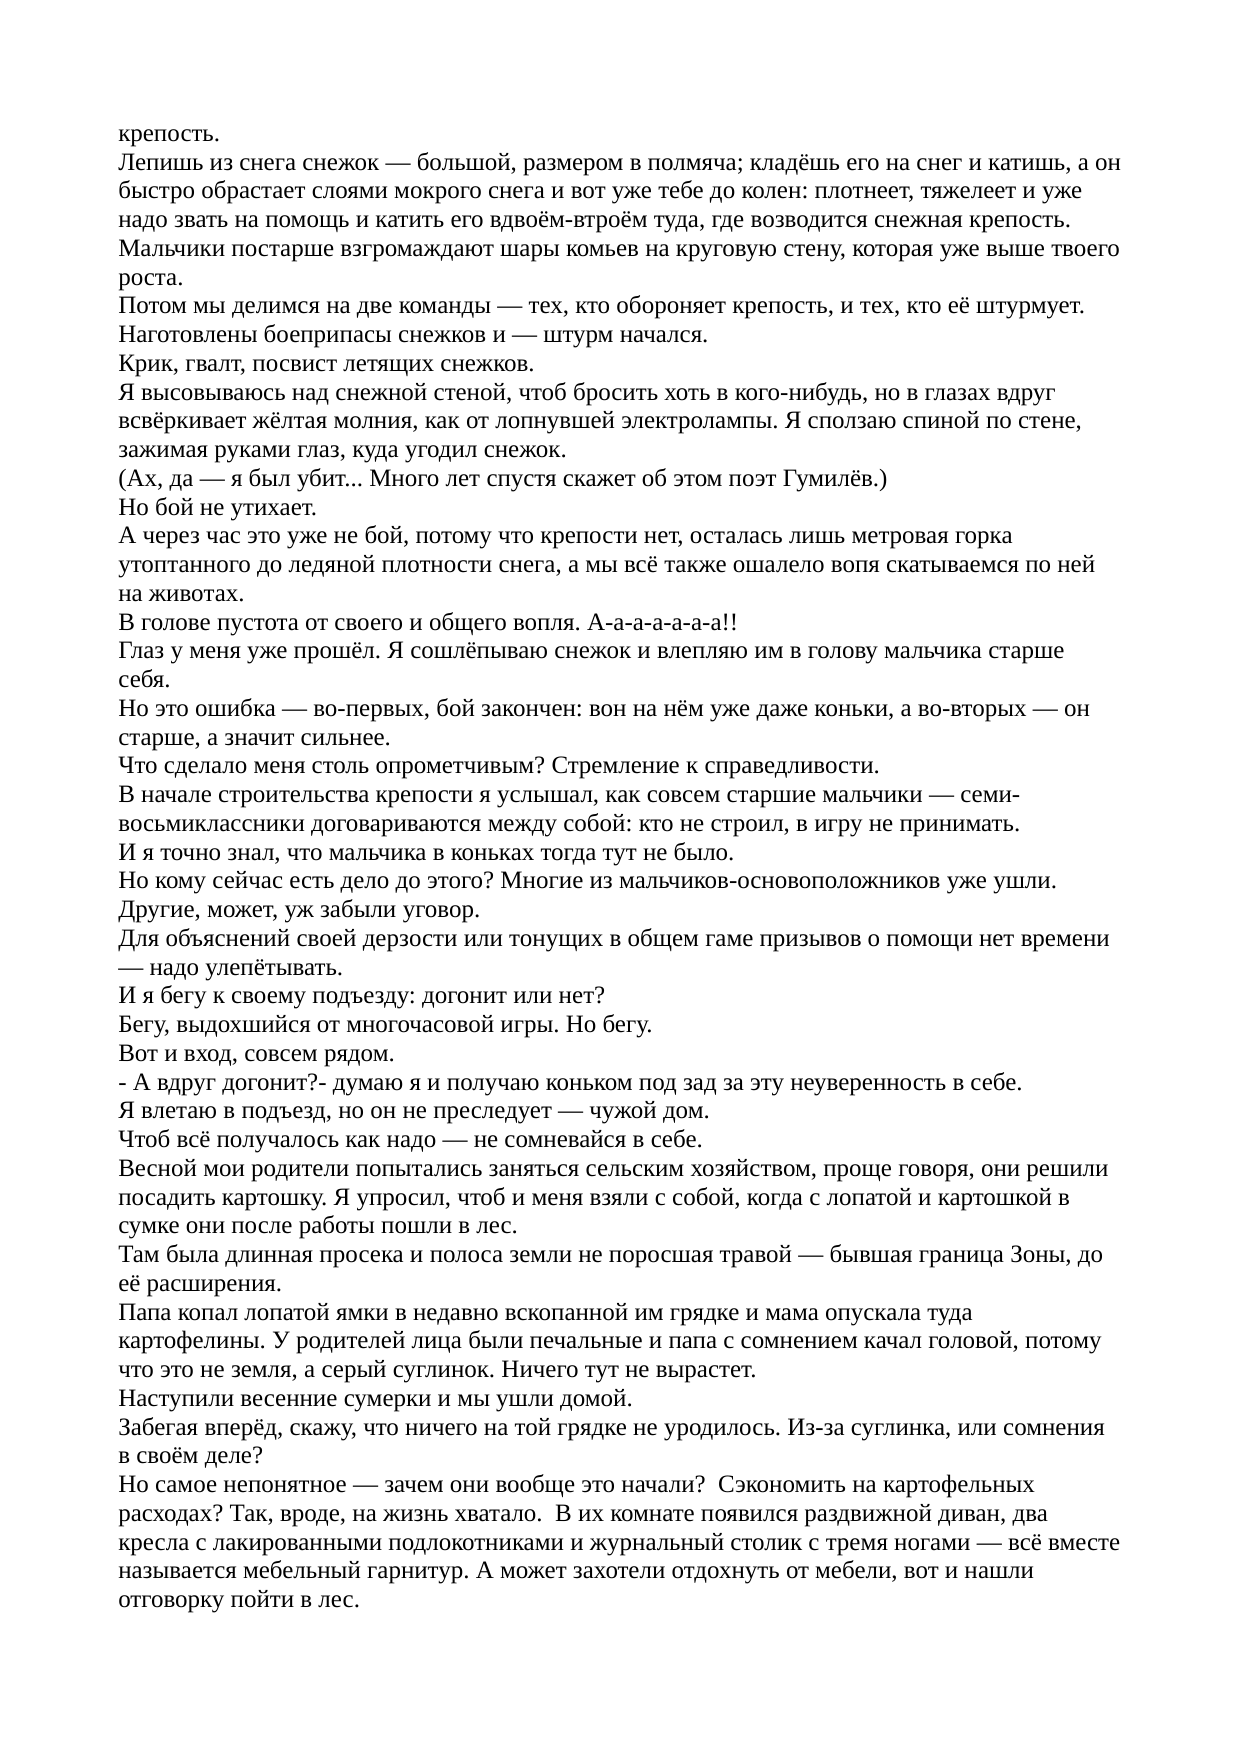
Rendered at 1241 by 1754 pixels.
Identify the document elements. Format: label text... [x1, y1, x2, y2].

text Папа копал лопатой ямки в недавно вскопанной им грядке и мама опускала туда картофелины. У родителей лица были печальные и папа с сомнением качал головой, потому что это не земля, а серый суглинок. Ничего тут не вырастет. [118, 1297, 1122, 1383]
text Что сделало меня столь опрометчивым? Стремление к справедливости. [118, 751, 1122, 779]
text Чтоб всё получалось как надо — не сомневайся в себе. [118, 1124, 1122, 1153]
text Вот и вход, совсем рядом. [118, 1038, 1122, 1067]
text Лепишь из снега снежок — большой, размером в полмяча; кладёшь его на снег и катишь, а он быстро обрастает слоями мокрого снега и вот уже тебе до колен: плотнеет, тяжелеет и уже надо звать на помощь и катить его вдвоём-втроём туда, где возводится снежная крепость. [118, 147, 1122, 233]
text Там была длинная просека и полоса земли не поросшая травой — бывшая граница Зоны, до её расширения. [118, 1239, 1122, 1297]
text Бегу, выдохшийся от многочасовой игры. Но бегу. [118, 1009, 1122, 1038]
text Потом мы делимся на две команды — тех, кто обороняет крепость, и тех, кто её штурмует. [118, 291, 1122, 319]
text Наступили весенние сумерки и мы ушли домой. [118, 1383, 1122, 1412]
text (Ах, да — я был убит... Много лет спустя скажет об этом поэт Гумилёв.) [118, 463, 1122, 492]
text - А вдруг догонит?- думаю я и получаю коньком под зад за эту неуверенность в себе. [118, 1067, 1122, 1096]
text Но бой не утихает. [118, 492, 1122, 521]
text Но это ошибка — во-первых, бой закончен: вон на нём уже даже коньки, а во-вторых — он старше, а значит сильнее. [118, 693, 1122, 751]
text В голове пустота от своего и общего вопля. А-а-а-а-а-а-а!! [118, 607, 1122, 636]
text Я высовываюсь над снежной стеной, чтоб бросить хоть в кого-нибудь, но в глазах вдруг всвёркивает жёлтая молния, как от лопнувшей электролампы. Я сползаю спиной по стене, зажимая руками глаз, куда угодил снежок. [118, 377, 1122, 463]
text Глаз у меня уже прошёл. Я сошлёпываю снежок и влепляю им в голову мальчика старше себя. [118, 636, 1122, 693]
text Забегая вперёд, скажу, что ничего на той грядке не уродилось. Из-за суглинка, или сомнения в своём деле? [118, 1412, 1122, 1469]
text И я точно знал, что мальчика в коньках тогда тут не было. [118, 837, 1122, 866]
text Крик, гвалт, посвист летящих снежков. [118, 348, 1122, 377]
text крепость. [118, 118, 1122, 147]
text Для объяснений своей дерзости или тонущих в общем гаме призывов о помощи нет времени — надо улепётывать. [118, 923, 1122, 981]
text Но кому сейчас есть дело до этого? Многие из мальчиков-основоположников уже ушли. Другие, может, уж забыли уговор. [118, 866, 1122, 923]
text И я бегу к своему подъезду: догонит или нет? [118, 981, 1122, 1009]
text В начале строительства крепости я услышал, как совсем старшие мальчики — семи-восьмиклассники договариваются между собой: кто не строил, в игру не принимать. [118, 779, 1122, 837]
text Наготовлены боеприпасы снежков и — штурм начался. [118, 319, 1122, 348]
text Мальчики постарше взгромаждают шары комьев на круговую стену, которая уже выше твоего роста. [118, 233, 1122, 291]
text Весной мои родители попытались заняться сельским хозяйством, проще говоря, они решили посадить картошку. Я упросил, чтоб и меня взяли с собой, когда с лопатой и картошкой в сумке они после работы пошли в лес. [118, 1153, 1122, 1239]
text А через час это уже не бой, потому что крепости нет, осталась лишь метровая горка утоптанного до ледяной плотности снега, а мы всё также ошалело вопя скатываемся по ней на животах. [118, 521, 1122, 607]
text Но самое непонятное — зачем они вообще это начали? Сэкономить на картофельных расходах? Так, вроде, на жизнь хватало. В их комнате появился раздвижной диван, два кресла с лакированными подлокотниками и журнальный столик с тремя ногами — всё вместе называется мебельный гарнитур. А может захотели отдохнуть от мебели, вот и нашли отговорку пойти в лес. [118, 1469, 1122, 1613]
text Я влетаю в подъезд, но он не преследует — чужой дом. [118, 1096, 1122, 1124]
